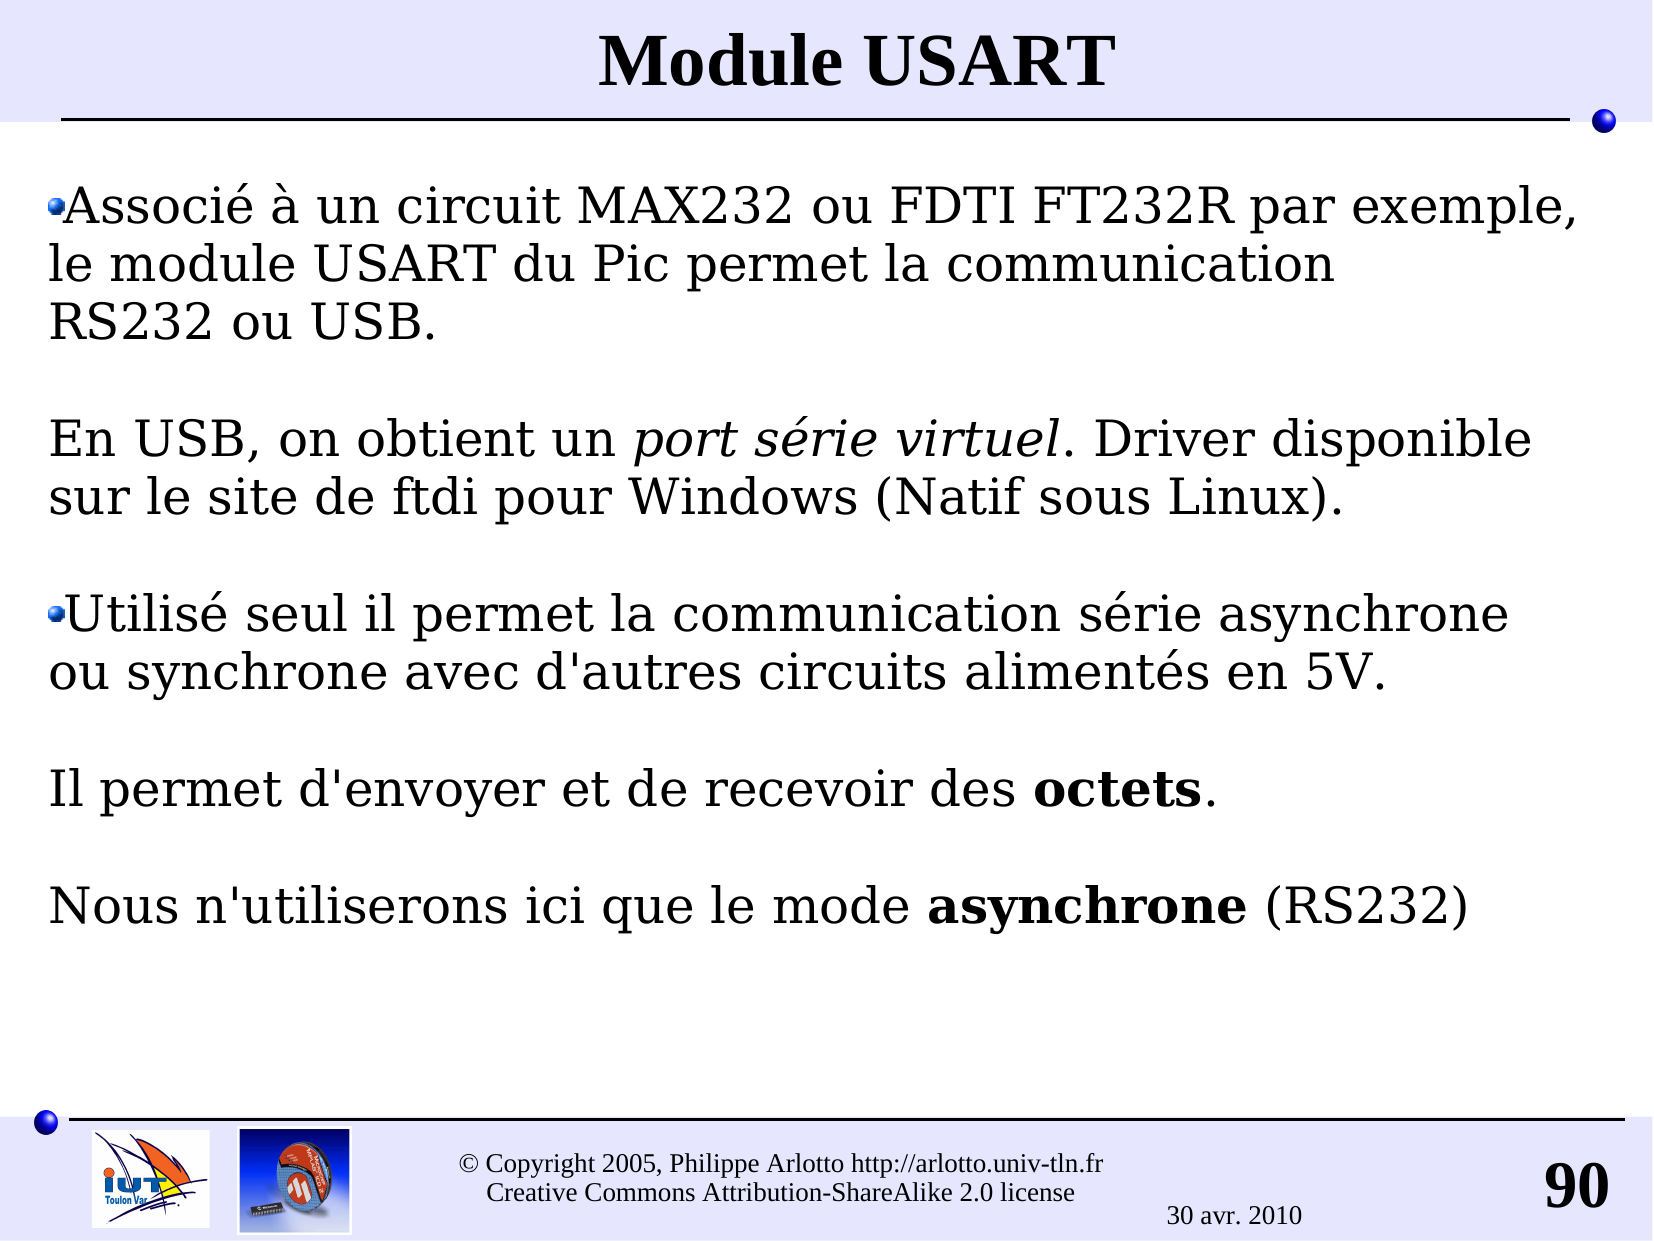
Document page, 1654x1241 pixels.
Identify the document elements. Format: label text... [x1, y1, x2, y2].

text_box Associé à un circuit MAX232 ou FDTI FT232R par exemple, le module USART du Pic permet la communication RS232 ou USB. En USB, on obtient un port série virtuel. Driver disponible sur le site de ftdi pour Windows (Natif sous Linux). Utilisé seul il permet la communication série asynchrone ou synchrone avec d'autres circuits alimentés en 5V. Il permet d'envoyer et de recevoir des octets. Nous n'utiliserons ici que le mode asynchrone (RS232) [48, 177, 1581, 1110]
picture [237, 1126, 352, 1235]
title Module USART [95, 11, 1585, 110]
